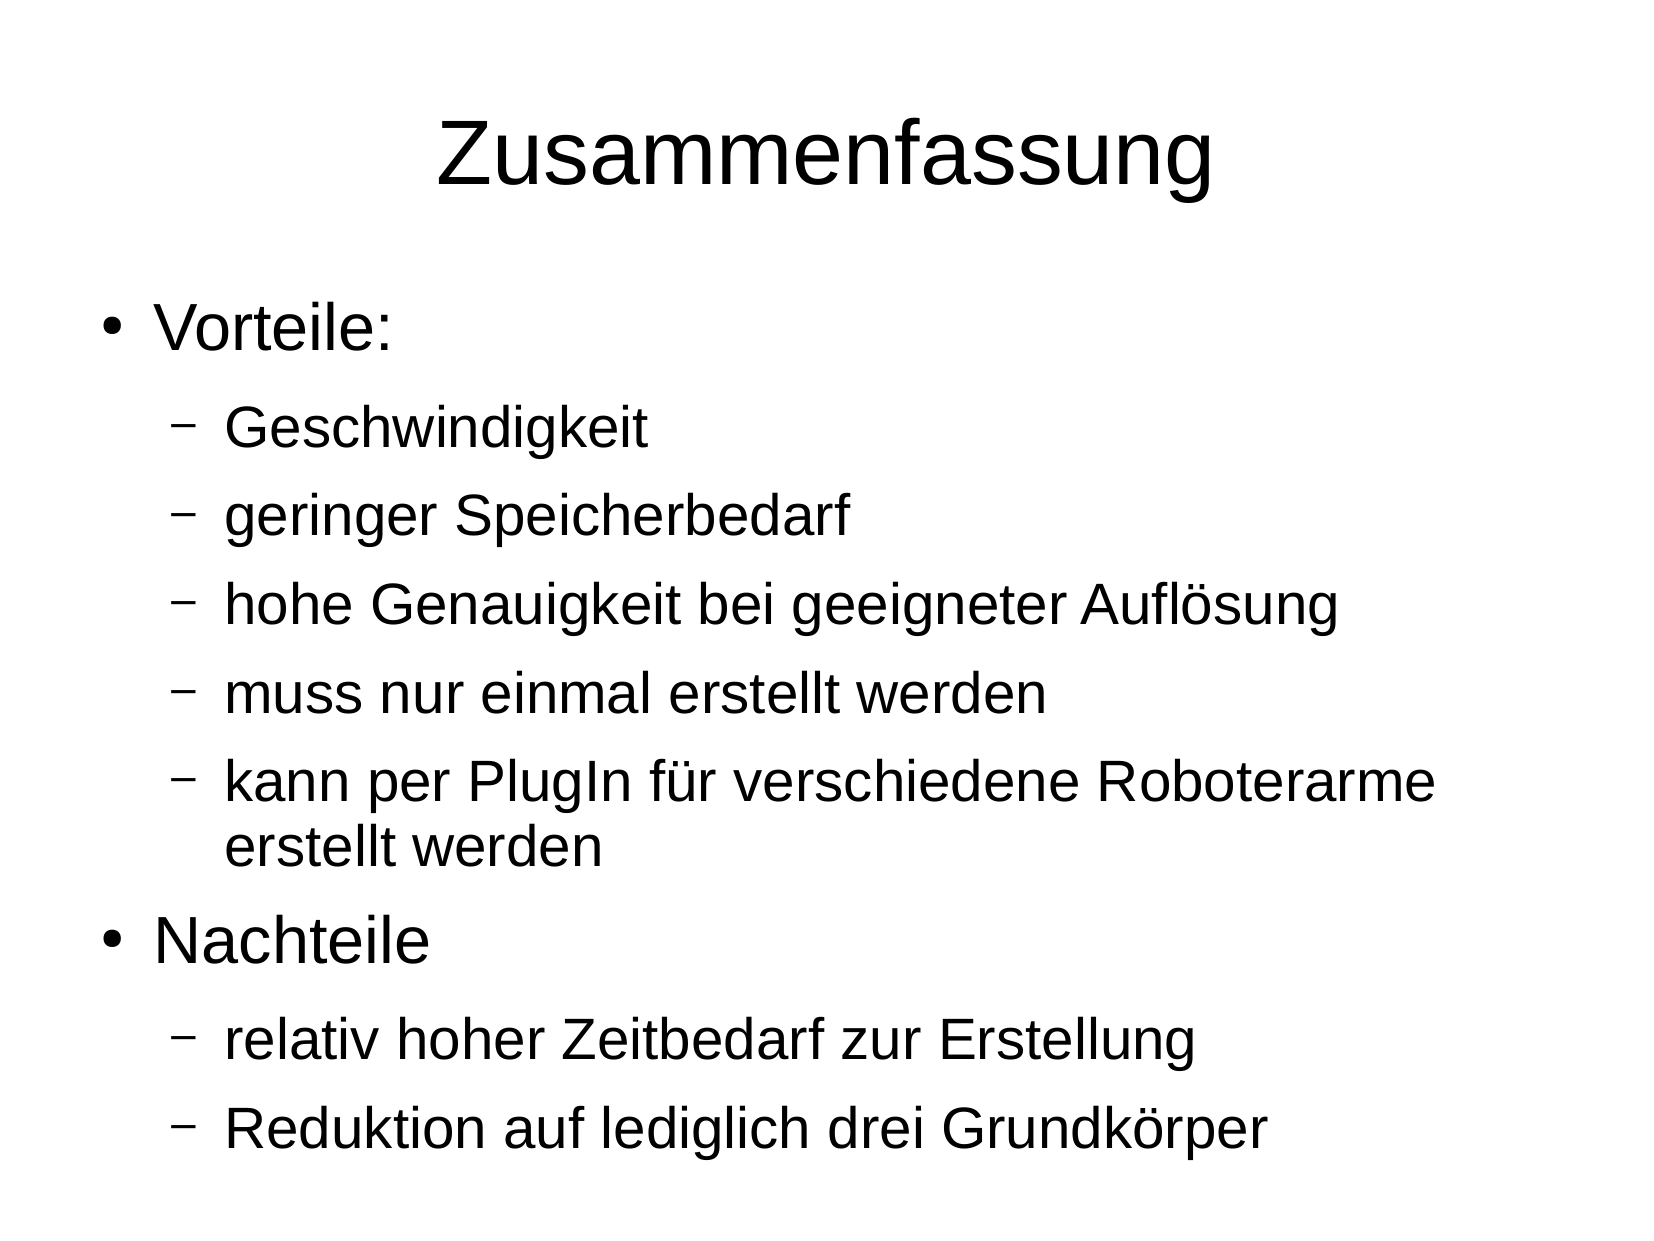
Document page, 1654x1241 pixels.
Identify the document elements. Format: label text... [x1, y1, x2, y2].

title Zusammenfassung [82, 49, 1571, 257]
list Vorteile: Geschwindigkeit geringer Speicherbedarf hohe Genauigkeit bei geeigneter Auflösung muss nur einmal erstellt werden kann per PlugIn für verschiedene Roboterarme erstellt werden Nachteile relativ hoher Zeitbedarf zur Erstellung Reduktion auf lediglich drei Grundkörper [82, 290, 1583, 1159]
